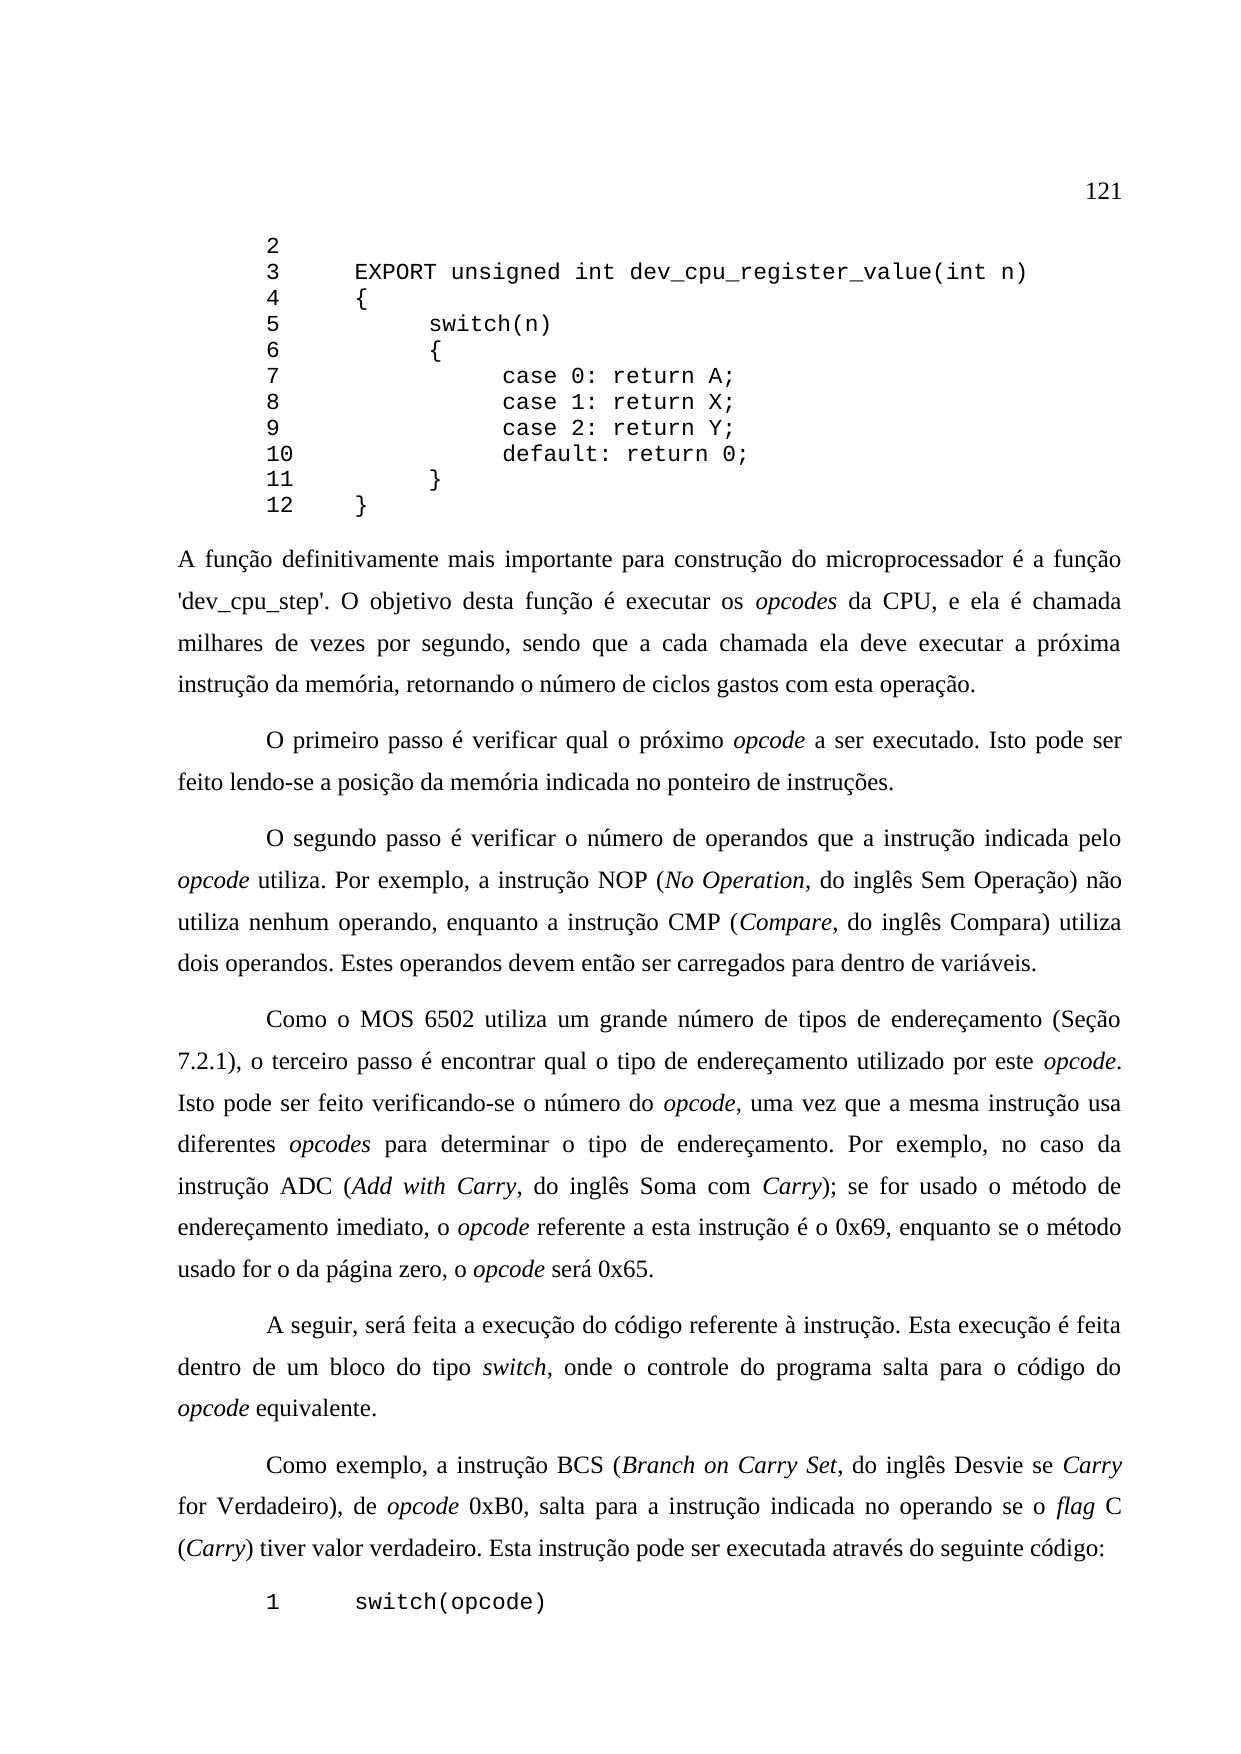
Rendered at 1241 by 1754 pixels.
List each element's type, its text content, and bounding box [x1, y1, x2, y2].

text Como exemplo, a instrução BCS (Branch on Carry Set, do inglês Desvie se Carry for Verdadeiro), de opcode 0xB0, salta para a instrução indicada no operando se o flag C (Carry) tiver valor verdadeiro. Esta instrução pode ser executada através do seguinte código: [177, 1451, 1122, 1562]
list } [266, 468, 1122, 494]
text O primeiro passo é verificar qual o próximo opcode a ser executado. Isto pode ser feito lendo-se a posição da memória indicada no ponteiro de instruções. [177, 727, 1122, 796]
list case 0: return A; [266, 364, 1122, 390]
list { [266, 338, 1122, 364]
list default: return 0; [266, 442, 1122, 468]
text O segundo passo é verificar o número de operandos que a instrução indicada pelo opcode utiliza. Por exemplo, a instrução NOP (No Operation, do inglês Sem Operação) não utiliza nenhum operando, enquanto a instrução CMP (Compare, do inglês Compara) utiliza dois operandos. Estes operandos devem então ser carregados para dentro de variáveis. [177, 824, 1122, 977]
list switch(n) [266, 312, 1122, 338]
list switch(opcode) [266, 1590, 1122, 1616]
list case 2: return Y; [266, 416, 1122, 442]
list { [266, 286, 1122, 312]
list case 1: return X; [266, 390, 1122, 416]
list EXPORT unsigned int dev_cpu_register_value(int n) [266, 260, 1122, 286]
list } [266, 494, 1122, 520]
text Como o MOS 6502 utiliza um grande número de tipos de endereçamento (Seção 7.2.1), o terceiro passo é encontrar qual o tipo de endereçamento utilizado por este opcode. Isto pode ser feito verificando-se o número do opcode, uma vez que a mesma instrução usa diferentes opcodes para determinar o tipo de endereçamento. Por exemplo, no caso da instrução ADC (Add with Carry, do inglês Soma com Carry); se for usado o método de endereçamento imediato, o opcode referente a esta instrução é o 0x69, enquanto se o método usado for o da página zero, o opcode será 0x65. [177, 1006, 1122, 1283]
text A seguir, será feita a execução do código referente à instrução. Esta execução é feita dentro de um bloco do tipo switch, onde o controle do programa salta para o código do opcode equivalente. [177, 1311, 1122, 1422]
text A função definitivamente mais importante para construção do microprocessador é a função 'dev_cpu_step'. O objetivo desta função é executar os opcodes da CPU, e ela é chamada milhares de vezes por segundo, sendo que a cada chamada ela deve executar a próxima instrução da memória, retornando o número de ciclos gastos com esta operação. [177, 546, 1122, 698]
